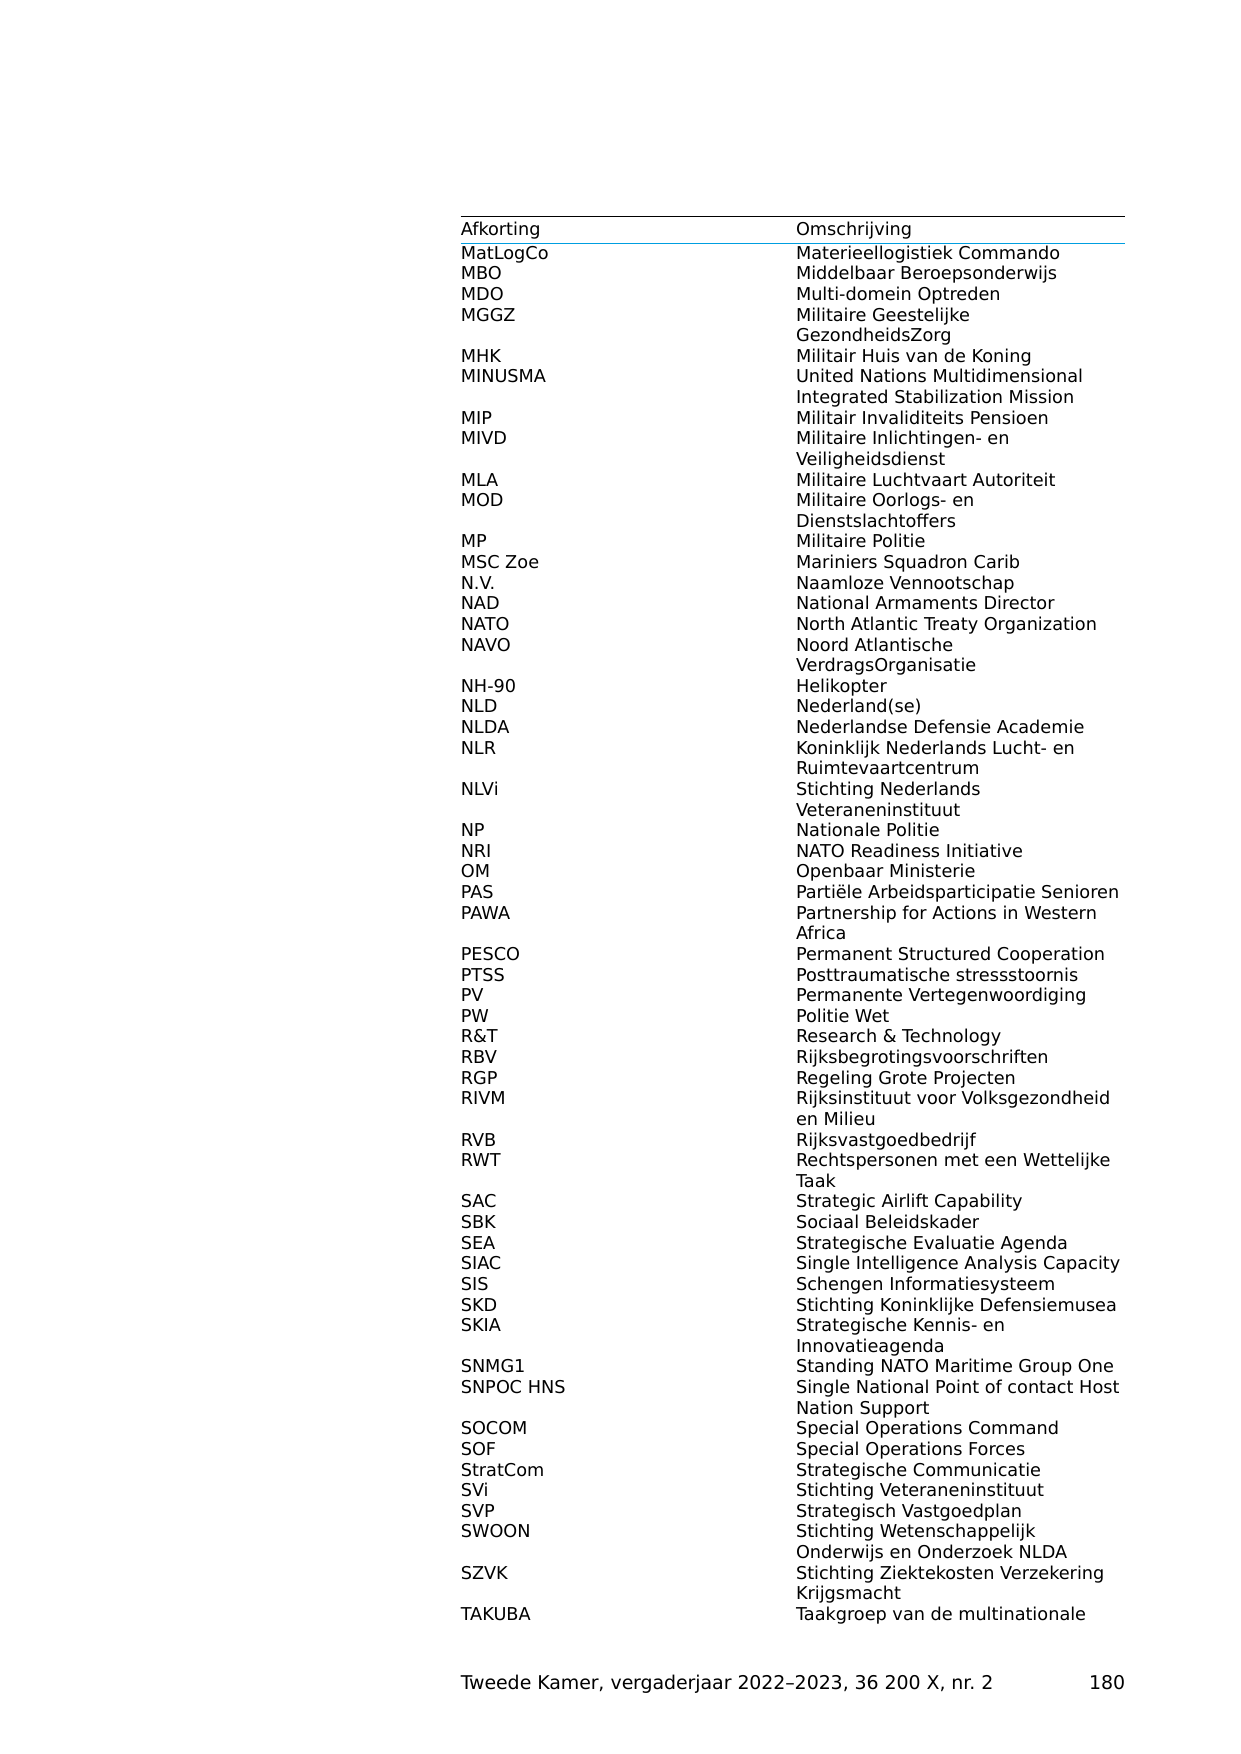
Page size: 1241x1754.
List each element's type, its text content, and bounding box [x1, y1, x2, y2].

table_cell Partnership for Actions in Western Africa [793, 903, 1125, 944]
table_cell MGGZ [461, 305, 793, 346]
table_cell SOCOM [461, 1418, 793, 1439]
table_cell Special Operations Forces [793, 1439, 1125, 1459]
table_cell Nederland(se) [793, 696, 1125, 717]
table_cell RWT [461, 1150, 793, 1191]
table_cell Mariniers Squadron Carib [793, 552, 1125, 573]
table_cell RIVM [461, 1088, 793, 1129]
table_header Tabel 70 [461, 191, 1125, 216]
table_cell PTSS [461, 965, 793, 985]
table_cell Standing NATO Maritime Group One [793, 1356, 1125, 1377]
table_cell Militair Huis van de Koning [793, 346, 1125, 366]
table_cell Stichting Wetenschappelijk Onderwijs en Onderzoek NLDA [793, 1521, 1125, 1563]
table_cell OM [461, 861, 793, 882]
table_cell Strategisch Vastgoedplan [793, 1501, 1125, 1521]
table_cell National Armaments Director [793, 593, 1125, 614]
table_cell SNPOC HNS [461, 1377, 793, 1418]
table_cell Stichting Veteraneninstituut [793, 1480, 1125, 1501]
table_cell Multi-domein Optreden [793, 284, 1125, 304]
table_cell Rijksvastgoedbedrijf [793, 1130, 1125, 1150]
table_cell Omschrijving [793, 217, 1125, 243]
table_cell Single National Point of contact Host Nation Support [793, 1377, 1125, 1418]
table_cell Militaire Inlichtingen- en Veiligheidsdienst [793, 428, 1125, 469]
table_cell RVB [461, 1130, 793, 1150]
table_cell N.V. [461, 573, 793, 593]
table_cell SVP [461, 1501, 793, 1521]
table_cell NP [461, 820, 793, 841]
table_cell Single Intelligence Analysis Capacity [793, 1253, 1125, 1274]
table_cell SBK [461, 1212, 793, 1233]
table_cell Strategische Evaluatie Agenda [793, 1233, 1125, 1253]
table_cell Permanente Vertegenwoordiging [793, 985, 1125, 1006]
table_cell NAVO [461, 635, 793, 676]
table_cell Militair Invaliditeits Pensioen [793, 408, 1125, 428]
table_cell Sociaal Beleidskader [793, 1212, 1125, 1233]
table_cell MOD [461, 490, 793, 531]
table_cell Stichting Koninklijke Defensiemusea [793, 1295, 1125, 1315]
table_cell Nationale Politie [793, 820, 1125, 841]
table_cell NATO Readiness Initiative [793, 841, 1125, 861]
table_cell Militaire Geestelijke GezondheidsZorg [793, 305, 1125, 346]
table_cell Politie Wet [793, 1006, 1125, 1026]
table_cell Rijksbegrotingsvoorschriften [793, 1047, 1125, 1068]
table_cell Schengen Informatiesysteem [793, 1274, 1125, 1294]
table_cell Militaire Politie [793, 531, 1125, 552]
table_cell NLR [461, 738, 793, 779]
table_cell United Nations Multidimensional Integrated Stabilization Mission [793, 366, 1125, 408]
table_cell NLD [461, 696, 793, 717]
table_cell MIVD [461, 428, 793, 469]
table_cell NRI [461, 841, 793, 861]
table_cell MBO [461, 263, 793, 284]
table_cell SAC [461, 1191, 793, 1212]
table_cell SNMG1 [461, 1356, 793, 1377]
table_cell Rechtspersonen met een Wettelijke Taak [793, 1150, 1125, 1191]
table_cell TAKUBA [461, 1604, 793, 1624]
table_cell Nederlandse Defensie Academie [793, 717, 1125, 738]
table_cell Special Operations Command [793, 1418, 1125, 1439]
table_cell MSC Zoe [461, 552, 793, 573]
table_cell PAWA [461, 903, 793, 944]
table_cell SEA [461, 1233, 793, 1253]
table_cell Partiële Arbeidsparticipatie Senioren [793, 882, 1125, 903]
table_cell SWOON [461, 1521, 793, 1563]
table_cell Naamloze Vennootschap [793, 573, 1125, 593]
table_cell RBV [461, 1047, 793, 1068]
table_cell SOF [461, 1439, 793, 1459]
table_cell Taakgroep van de multinationale [793, 1604, 1125, 1624]
table_cell Permanent Structured Cooperation [793, 944, 1125, 964]
table_cell RGP [461, 1068, 793, 1088]
table_cell Militaire Luchtvaart Autoriteit [793, 470, 1125, 490]
table_cell Materieellogistiek Commando [793, 244, 1125, 263]
table_cell Stichting Nederlands Veteraneninstituut [793, 779, 1125, 820]
table_cell NLDA [461, 717, 793, 738]
table_cell MHK [461, 346, 793, 366]
table_cell North Atlantic Treaty Organization [793, 614, 1125, 634]
table_cell StratCom [461, 1460, 793, 1480]
table_cell Research & Technology [793, 1026, 1125, 1047]
table_cell SKIA [461, 1315, 793, 1356]
table_cell Strategic Airlift Capability [793, 1191, 1125, 1212]
table_cell NAD [461, 593, 793, 614]
table_cell PW [461, 1006, 793, 1026]
table_cell Middelbaar Beroepsonderwijs [793, 263, 1125, 284]
table_cell Rijksinstituut voor Volksgezondheid en Milieu [793, 1088, 1125, 1129]
table_cell Stichting Ziektekosten Verzekering Krijgsmacht [793, 1563, 1125, 1604]
table_cell MP [461, 531, 793, 552]
table_cell Militaire Oorlogs- en Dienstslachtoffers [793, 490, 1125, 531]
table_cell Afkorting [461, 217, 793, 243]
table_cell SKD [461, 1295, 793, 1315]
table_cell Noord Atlantische VerdragsOrganisatie [793, 635, 1125, 676]
table_cell SVi [461, 1480, 793, 1501]
table_cell Strategische Communicatie [793, 1460, 1125, 1480]
table_cell R&T [461, 1026, 793, 1047]
table_cell PV [461, 985, 793, 1006]
table_cell MIP [461, 408, 793, 428]
table_cell NH-90 [461, 676, 793, 696]
table_cell MDO [461, 284, 793, 304]
table_cell SZVK [461, 1563, 793, 1604]
table_cell Helikopter [793, 676, 1125, 696]
table_cell Koninklijk Nederlands Lucht- en Ruimtevaartcentrum [793, 738, 1125, 779]
table_cell Posttraumatische stressstoornis [793, 965, 1125, 985]
table_cell SIAC [461, 1253, 793, 1274]
table_cell Strategische Kennis- en Innovatieagenda [793, 1315, 1125, 1356]
table_cell MINUSMA [461, 366, 793, 408]
table_cell Openbaar Ministerie [793, 861, 1125, 882]
table_cell SIS [461, 1274, 793, 1294]
table_cell Regeling Grote Projecten [793, 1068, 1125, 1088]
table_cell PAS [461, 882, 793, 903]
table_cell MatLogCo [461, 244, 793, 263]
table_cell NLVi [461, 779, 793, 820]
table_cell PESCO [461, 944, 793, 964]
table_cell NATO [461, 614, 793, 634]
table_cell MLA [461, 470, 793, 490]
